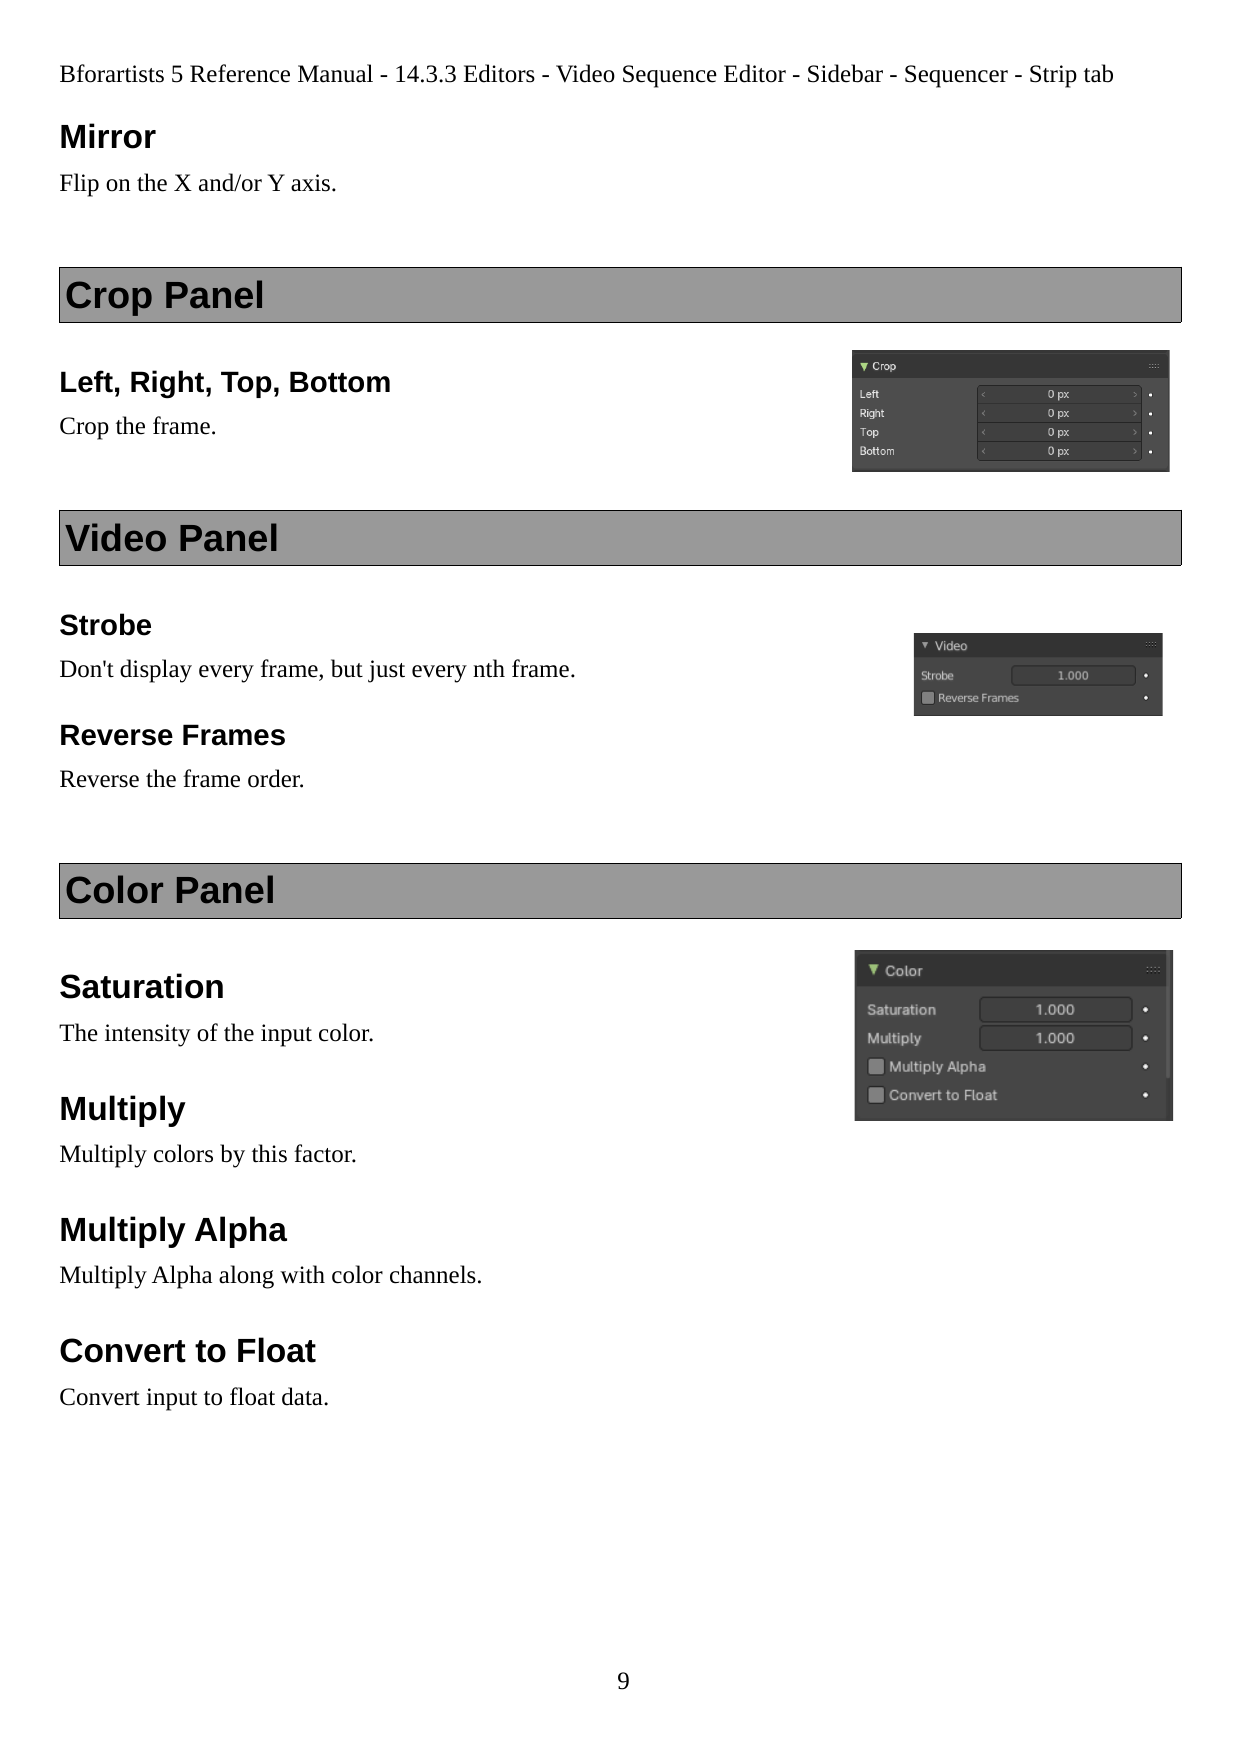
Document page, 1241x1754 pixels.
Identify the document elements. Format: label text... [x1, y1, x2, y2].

table_header Crop Panel [60, 268, 1181, 322]
text The intensity of the input color. [59, 1018, 854, 1047]
text Convert input to float data. [59, 1382, 1181, 1410]
subtitle [1174, 967, 1181, 1006]
subtitle Multiply Alpha [59, 1209, 1181, 1248]
table_header Color Panel [60, 864, 1181, 918]
table_header Video Panel [60, 511, 1181, 565]
subtitle Saturation [59, 967, 854, 1006]
subtitle Multiply [59, 1088, 1181, 1127]
text [1170, 411, 1181, 440]
text Don't display every frame, but just every nth frame. [59, 654, 913, 683]
subtitle Mirror [59, 117, 1181, 156]
subtitle Convert to Float [59, 1331, 1181, 1369]
text Reverse the frame order. [59, 764, 1181, 793]
text Flip on the X and/or Y axis. [59, 168, 1181, 197]
picture [852, 350, 1170, 472]
text Multiply colors by this factor. [59, 1139, 1181, 1168]
text Crop the frame. [59, 411, 852, 440]
subtitle Left, Right, Top, Bottom [59, 365, 852, 399]
subtitle Reverse Frames [59, 718, 1181, 752]
picture [913, 633, 1163, 716]
picture [854, 950, 1174, 1121]
text Multiply Alpha along with color channels. [59, 1261, 1181, 1289]
subtitle Strobe [59, 608, 1181, 642]
